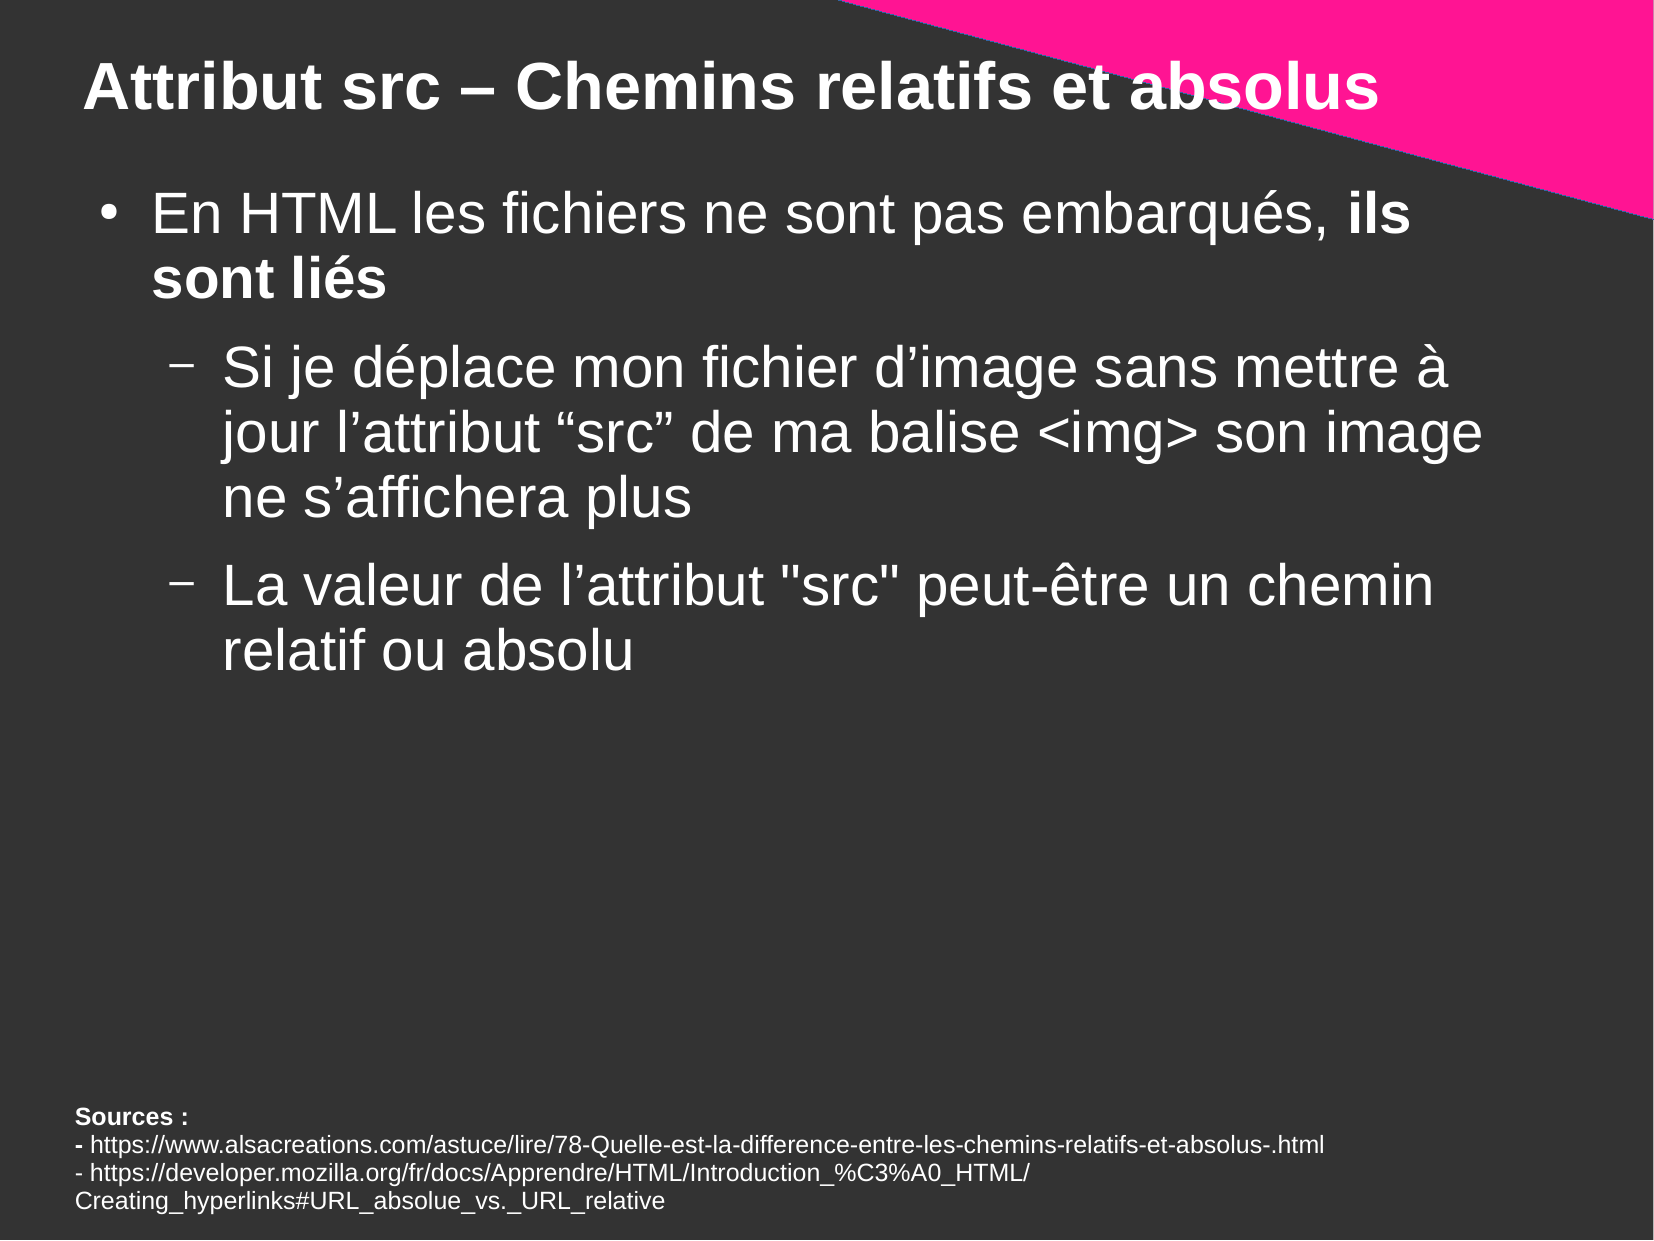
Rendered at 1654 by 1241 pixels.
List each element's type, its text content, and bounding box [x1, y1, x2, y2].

title Attribut src – Chemins relatifs et absolus [82, 49, 1571, 162]
text_box Sources : - https://www.alsacreations.com/astuce/lire/78-Quelle-est-la-difference-entre-les-chemins-relatifs-et-absolus-.html - https://developer.mozilla.org/fr/docs/Apprendre/HTML/Introduction_%C3%A0_HTML/Creating_hyperlinks#URL_absolue_vs._URL_relative [60, 1095, 1546, 1241]
list En HTML les fichiers ne sont pas embarqués, ils sont liés Si je déplace mon fichier d’image sans mettre à jour l’attribut “src” de ma balise <img> son image ne s’affichera plus La valeur de l’attribut "src" peut-être un chemin relatif ou absolu [80, 180, 1546, 709]
text_box [838, 0, 1654, 220]
